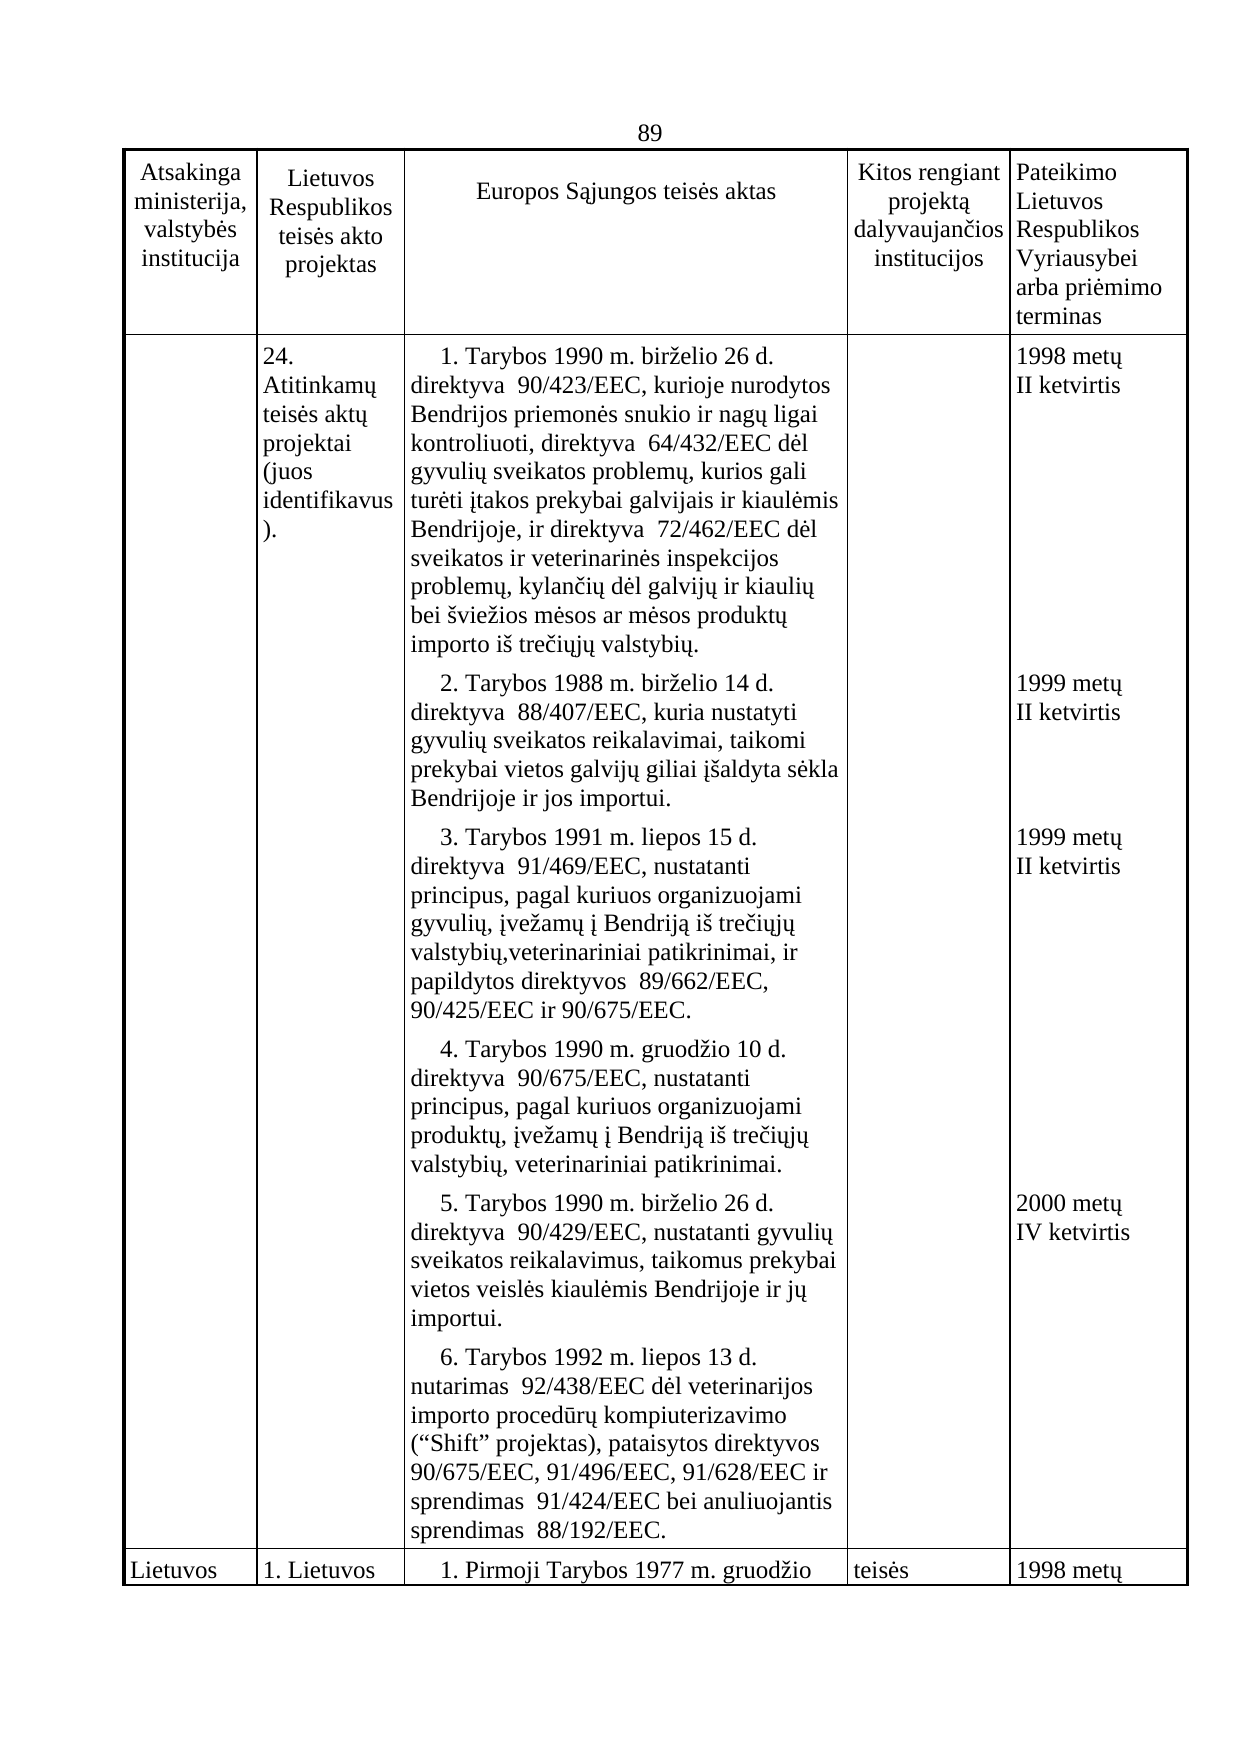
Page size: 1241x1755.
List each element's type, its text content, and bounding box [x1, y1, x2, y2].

table_cell 1998 metų [1011, 1549, 1186, 1584]
table_cell 1. Tarybos 1990 m. birželio 26 d. direktyva 90/423/EEC, kurioje nurodytos Bendrijos priemonės snukio ir nagų ligai kontroliuoti, direktyva 64/432/EEC dėl gyvulių sveikatos problemų, kurios gali turėti įtakos prekybai galvijais ir kiaulėmis Bendrijoje, ir direktyva 72/462/EEC dėl sveikatos ir veterinarinės inspekcijos problemų, kylančių dėl galvijų ir kiaulių bei šviežios mėsos ar mėsos produktų importo iš trečiųjų valstybių. [405, 335, 847, 662]
table_cell 3. Tarybos 1991 m. liepos 15 d. direktyva 91/469/EEC, nustatanti principus, pagal kuriuos organizuojami gyvulių, įvežamų į Bendriją iš trečiųjų valstybių,veterinariniai patikrinimai, ir papildytos direktyvos 89/662/EEC, 90/425/EEC ir 90/675/EEC. 4. Tarybos 1990 m. gruodžio 10 d. direktyva 90/675/EEC, nustatanti principus, pagal kuriuos organizuojami produktų, įvežamų į Bendriją iš trečiųjų valstybių, veterinariniai patikrinimai. [405, 816, 847, 1182]
table_header Europos Sąjungos teisės aktas [405, 151, 847, 334]
table_cell teisės [848, 1549, 1009, 1584]
table_cell 24. Atitinkamų teisės aktų projektai (juos identifikavus). [258, 335, 404, 662]
table_cell [126, 1182, 256, 1548]
table_cell [848, 1182, 1009, 1548]
table_cell 2000 metų IV ketvirtis [1011, 1182, 1186, 1548]
table_cell 2. Tarybos 1988 m. birželio 14 d. direktyva 88/407/EEC, kuria nustatyti gyvulių sveikatos reikalavimai, taikomi prekybai vietos galvijų giliai įšaldyta sėkla Bendrijoje ir jos importui. [405, 662, 847, 816]
table_cell [126, 662, 256, 816]
table_header Kitos rengiant projektą dalyvaujančios institucijos [848, 151, 1009, 334]
table_header Atsakinga ministerija, valstybės institucija [126, 151, 256, 334]
table_cell [126, 335, 256, 662]
table_cell [126, 816, 256, 1182]
table_cell 1. Pirmoji Tarybos 1977 m. gruodžio [405, 1549, 847, 1584]
table_cell [848, 816, 1009, 1182]
table_cell 1999 metų II ketvirtis [1011, 662, 1186, 816]
table_cell 1998 metų II ketvirtis [1011, 335, 1186, 662]
table_cell [258, 662, 404, 816]
table_cell 1. Lietuvos [258, 1549, 404, 1584]
table_cell [848, 335, 1009, 662]
table_header Pateikimo Lietuvos Respublikos Vyriausybei arba priėmimo terminas [1011, 151, 1186, 334]
table_header Lietuvos Respublikos teisės akto projektas [258, 151, 404, 334]
table_cell [258, 816, 404, 1182]
table_cell 1999 metų II ketvirtis [1011, 816, 1186, 1182]
table_cell Lietuvos [126, 1549, 256, 1584]
table_cell [848, 662, 1009, 816]
table_cell 5. Tarybos 1990 m. birželio 26 d. direktyva 90/429/EEC, nustatanti gyvulių sveikatos reikalavimus, taikomus prekybai vietos veislės kiaulėmis Bendrijoje ir jų importui. 6. Tarybos 1992 m. liepos 13 d. nutarimas 92/438/EEC dėl veterinarijos importo procedūrų kompiuterizavimo (“Shift” projektas), pataisytos direktyvos 90/675/EEC, 91/496/EEC, 91/628/EEC ir sprendimas 91/424/EEC bei anuliuojantis sprendimas 88/192/EEC. [405, 1182, 847, 1548]
table_cell [258, 1182, 404, 1548]
